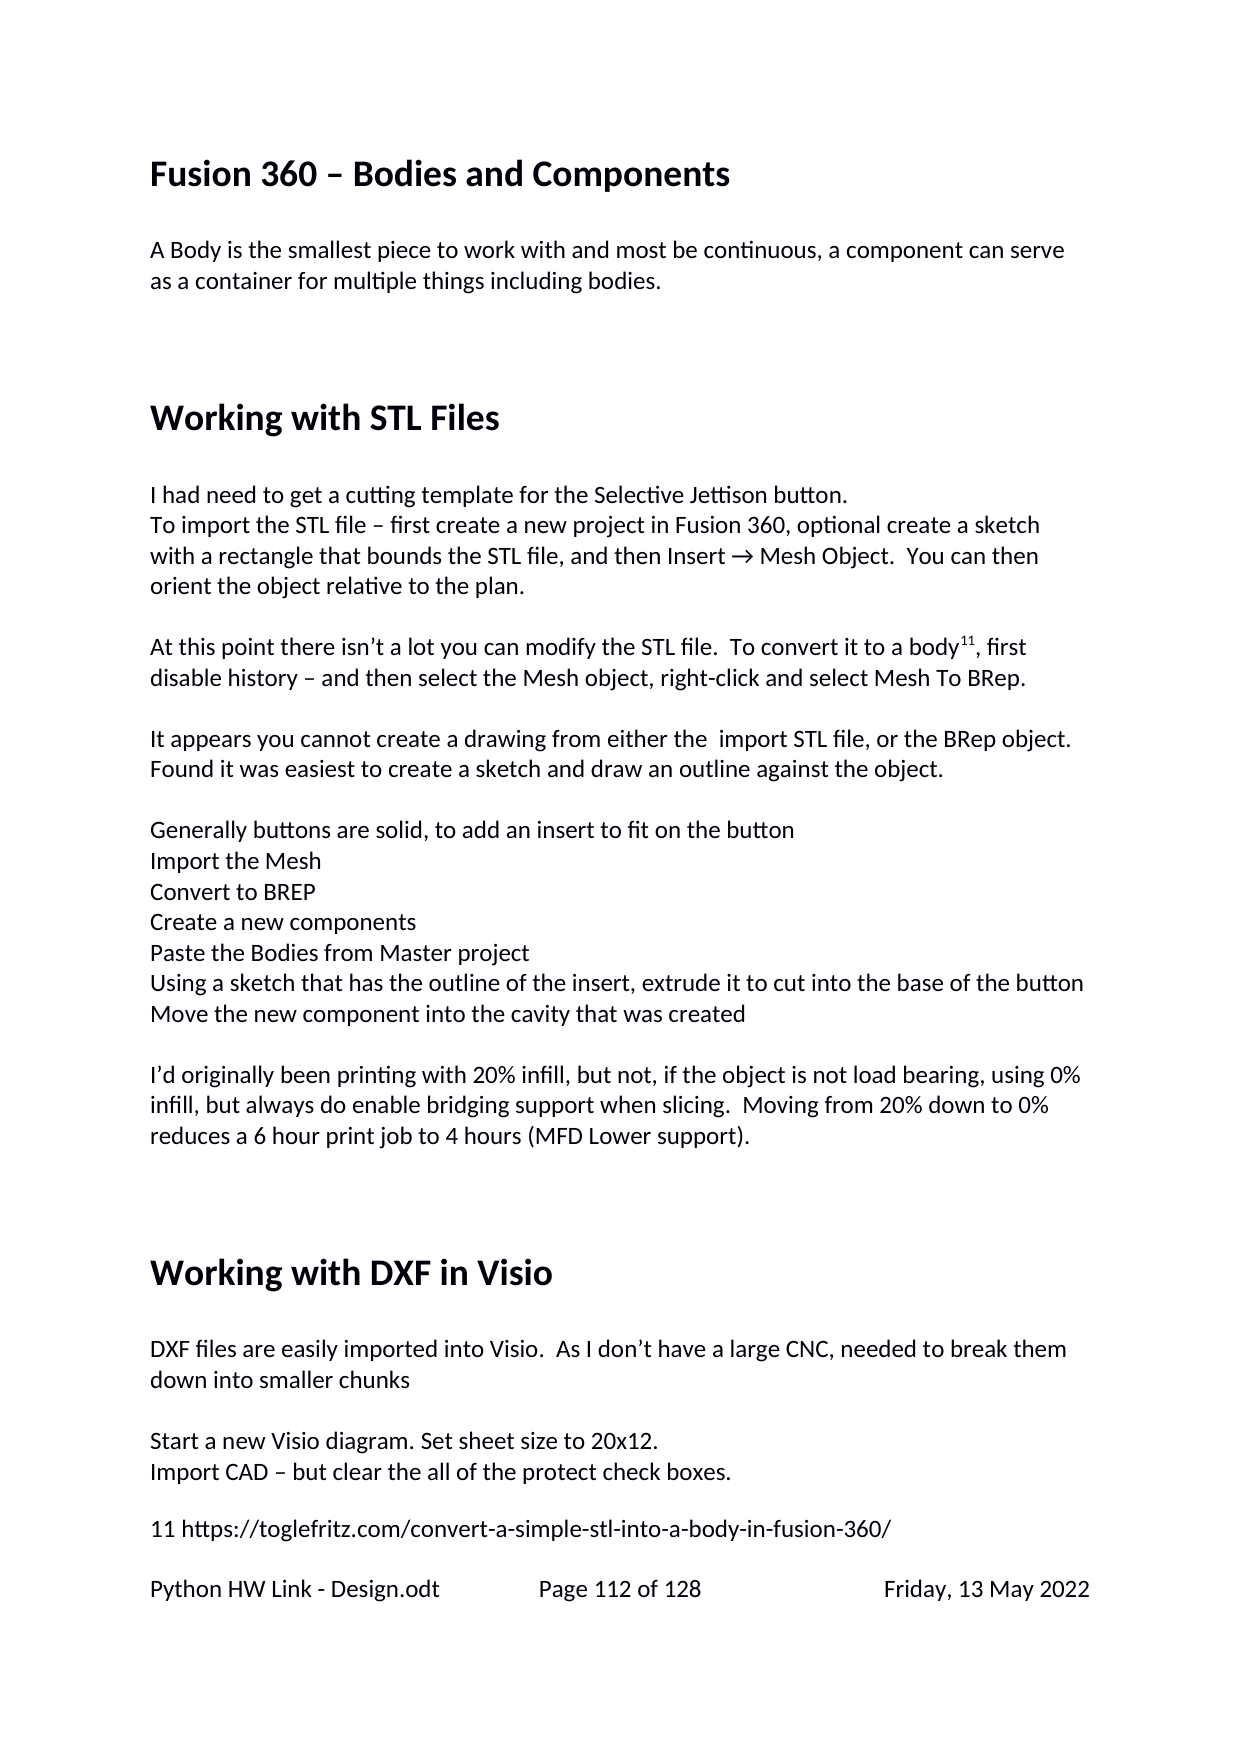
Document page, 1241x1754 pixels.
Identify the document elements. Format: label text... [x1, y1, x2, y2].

text Using a sketch that has the outline of the insert, extrude it to cut into the base of the button [150, 967, 1090, 998]
text To import the STL file – first create a new project in Fusion 360, optional create a sketch with a rectangle that bounds the STL file, and then Insert → Mesh Object. You can then orient the object relative to the plan. [150, 509, 1090, 601]
text https://toglefritz.com/convert-a-simple-stl-into-a-body-in-fusion-360/ [150, 1513, 1090, 1543]
text I had need to get a cutting template for the Selective Jettison button. [150, 479, 1090, 509]
text Import the Mesh [150, 845, 1090, 876]
text DXF files are easily imported into Visio. As I don’t have a large CNC, needed to break them down into smaller chunks [150, 1334, 1090, 1395]
text Start a new Visio diagram. Set sheet size to 20x12. [150, 1425, 1090, 1456]
text Create a new components [150, 906, 1090, 937]
text At this point there isn’t a lot you can modify the STL file. To convert it to a body, first disable history – and then select the Mesh object, right-click and select Mesh To BRep. [150, 632, 1090, 693]
text A Body is the smallest piece to work with and most be continuous, a component can serve as a container for multiple things including bodies. [150, 235, 1090, 296]
subtitle Fusion 360 – Bodies and Components [150, 150, 1090, 196]
text Move the new component into the cavity that was created [150, 998, 1090, 1028]
text I’d originally been printing with 20% infill, but not, if the object is not load bearing, using 0% infill, but always do enable bridging support when slicing. Moving from 20% down to 0% reduces a 6 hour print job to 4 hours (MFD Lower support). [150, 1059, 1090, 1150]
subtitle Working with DXF in Visio [150, 1249, 1090, 1295]
text It appears you cannot create a drawing from either the import STL file, or the BRep object. Found it was easiest to create a sketch and draw an outline against the object. [150, 723, 1090, 784]
text Convert to BREP [150, 876, 1090, 906]
text Import CAD – but clear the all of the protect check boxes. [150, 1456, 1090, 1486]
subtitle Working with STL Files [150, 394, 1090, 440]
text Generally buttons are solid, to add an insert to fit on the button [150, 815, 1090, 845]
text Paste the Bodies from Master project [150, 937, 1090, 967]
